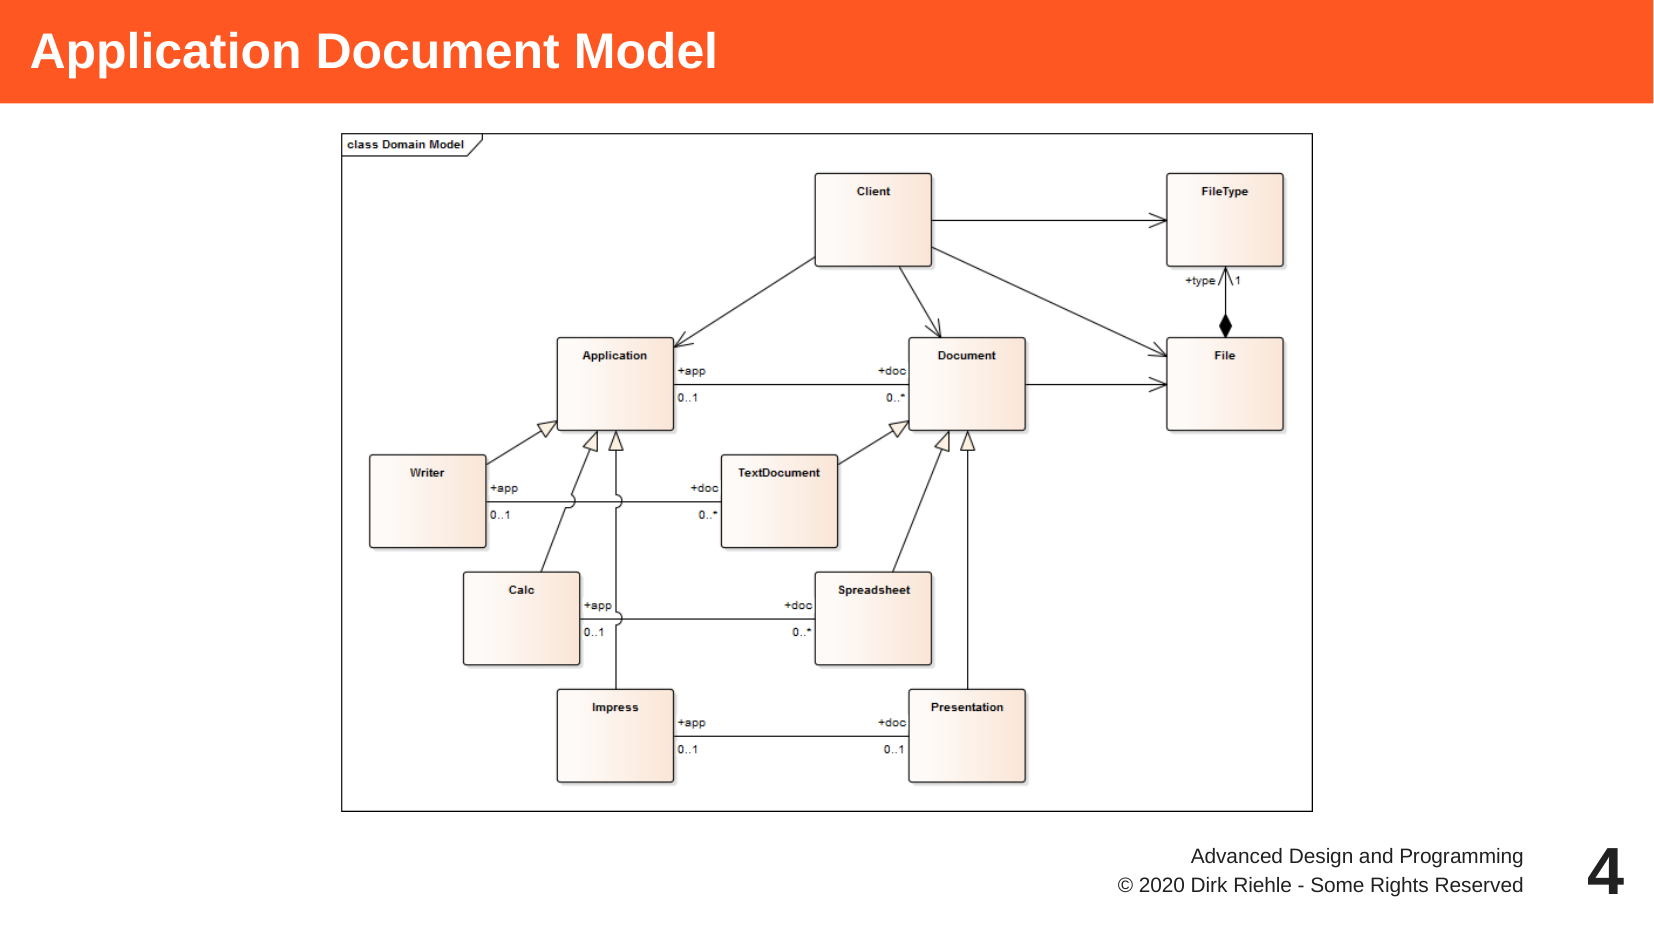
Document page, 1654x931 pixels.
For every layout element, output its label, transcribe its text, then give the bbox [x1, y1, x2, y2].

picture [340, 132, 1313, 813]
title Application Document Model [0, 0, 1654, 104]
